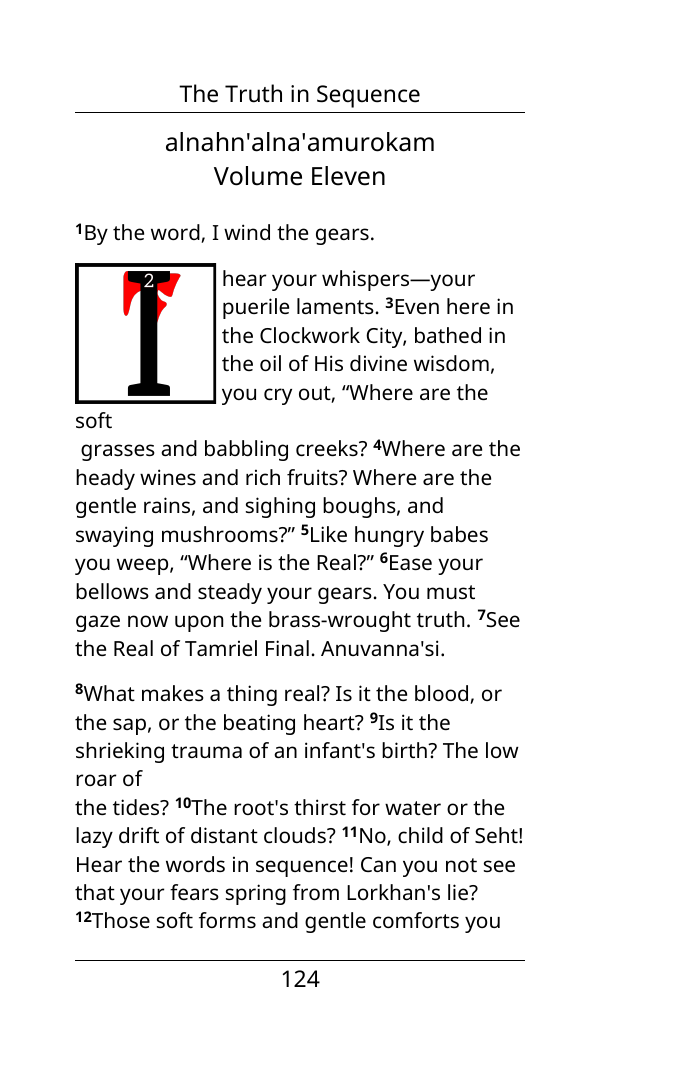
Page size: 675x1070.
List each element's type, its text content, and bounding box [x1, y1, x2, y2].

text puerile laments. 3Even here in [217, 292, 525, 321]
picture [75, 263, 217, 404]
text alnahn'alna'amurokam [75, 125, 525, 159]
text grasses and babbling creeks? 4Where are the heady wines and rich fruits? Where are the gentle rains, and sighing boughs, and swaying mushrooms?” 5Like hungry babes you weep, “Where is the Real?” 6Ease your bellows and steady your gears. You must gaze now upon the brass-wrought truth. 7See the Real of Tamriel Final. Anuvanna'si. [75, 434, 525, 662]
text hear your whispers—your [217, 264, 525, 292]
text the Clockwork City, bathed in [217, 321, 525, 349]
text Volume Eleven [75, 159, 525, 193]
text the oil of His divine wisdom, [217, 349, 525, 378]
text 1By the word, I wind the gears. [75, 218, 525, 247]
text you cry out, “Where are the soft [75, 378, 525, 434]
text 8What makes a thing real? Is it the blood, or the sap, or the beating heart? 9Is it the shrieking trauma of an infant's birth? The low roar of the tides? 10The root's thirst for water or the lazy drift of distant clouds? 11No, child of Seht! Hear the words in sequence! Can you not see that your fears spring from Lorkhan's lie? 12Those soft forms and gentle comforts you [75, 679, 525, 935]
